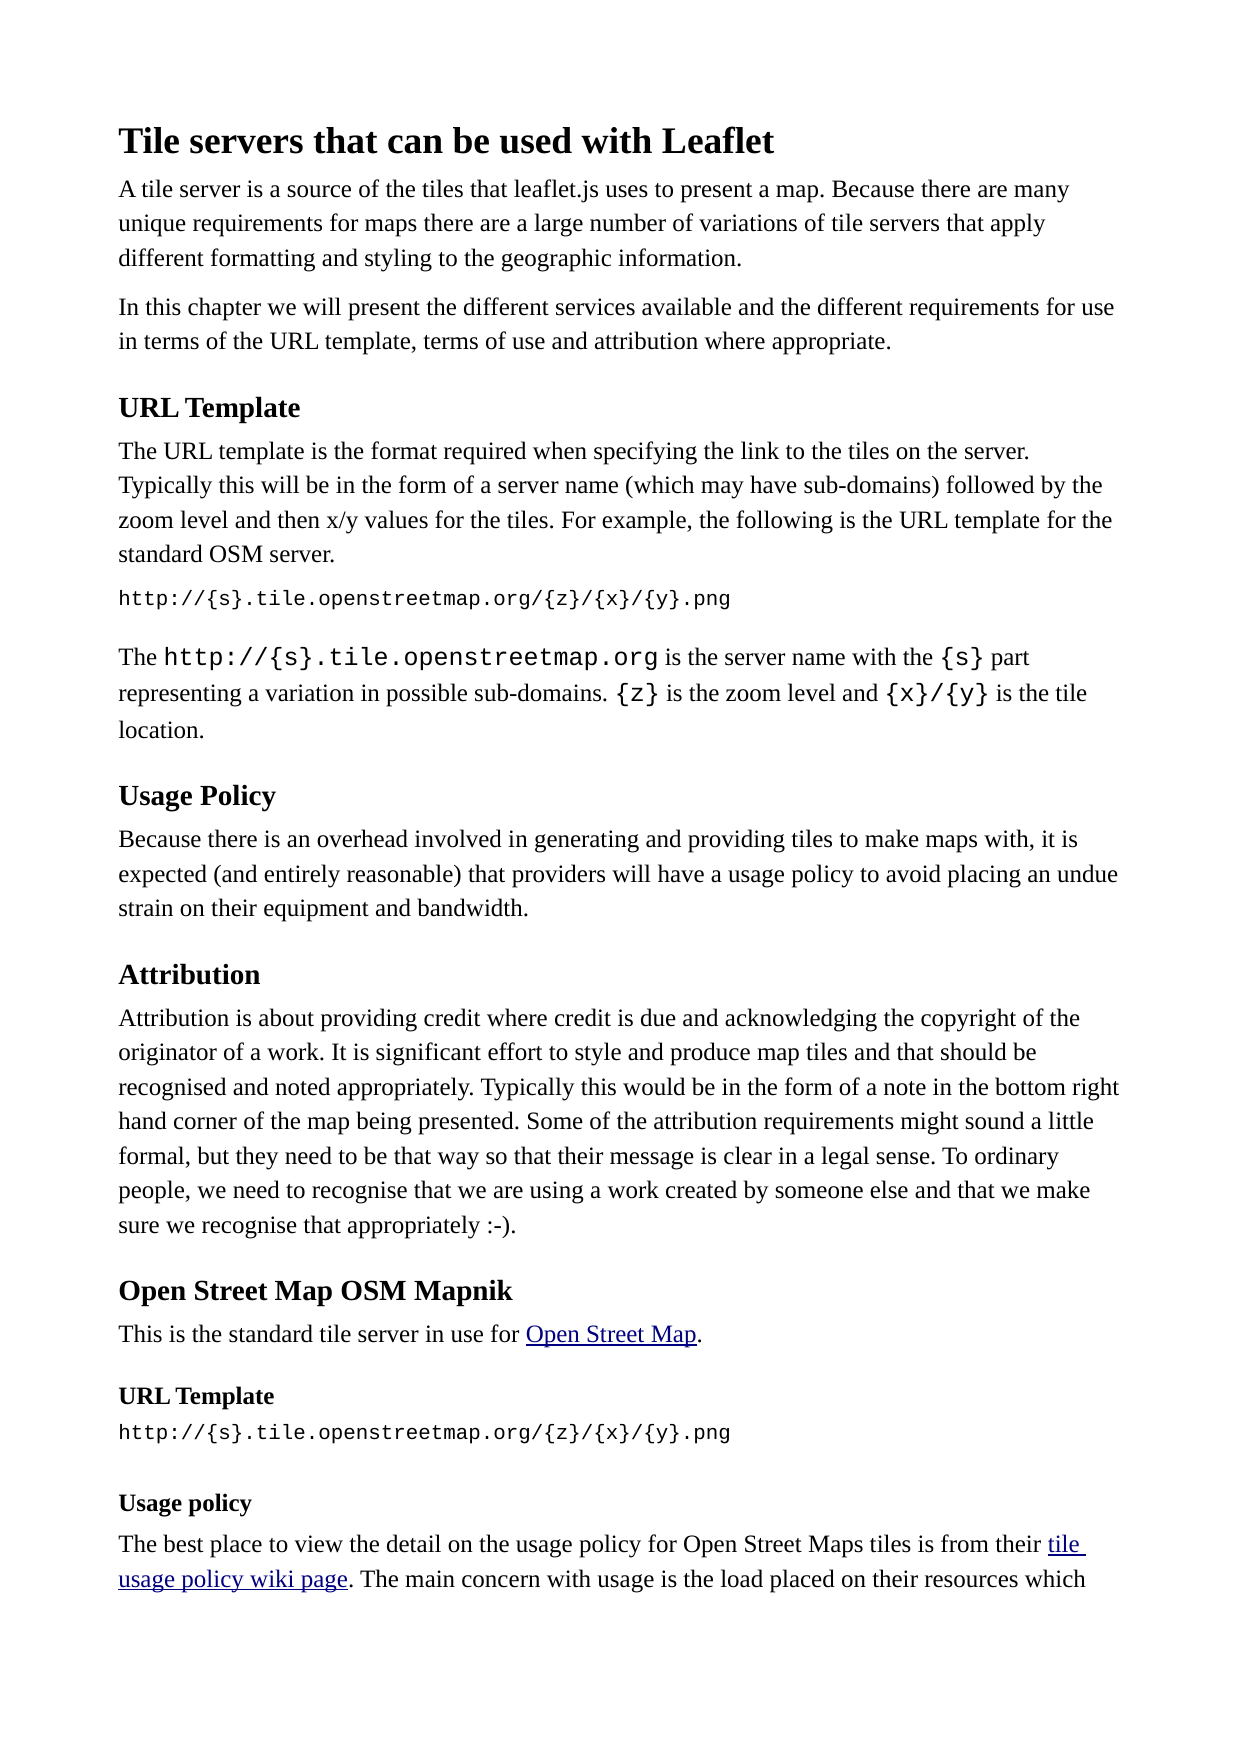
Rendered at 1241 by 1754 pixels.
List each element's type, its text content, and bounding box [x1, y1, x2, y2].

text http://{s}.tile.openstreetmap.org/{z}/{x}/{y}.png [118, 1422, 1122, 1446]
text http://{s}.tile.openstreetmap.org/{z}/{x}/{y}.png [118, 588, 1122, 612]
text Because there is an overhead involved in generating and providing tiles to make maps with, it is expected (and entirely reasonable) that providers will have a usage policy to avoid placing an undue strain on their equipment and bandwidth. [118, 824, 1122, 922]
text In this chapter we will present the different services available and the different requirements for use in terms of the URL template, terms of use and attribution where appropriate. [118, 292, 1122, 355]
subtitle Open Street Map OSM Mapnik [118, 1273, 1122, 1307]
text The best place to view the detail on the usage policy for Open Street Maps tiles is from their tile usage policy wiki page. The main concern with usage is the load placed on their resources which [118, 1529, 1122, 1592]
subtitle Tile servers that can be used with Leaflet [118, 118, 1122, 161]
subtitle Usage policy [118, 1488, 1122, 1517]
subtitle Usage Policy [118, 778, 1122, 812]
text This is the standard tile server in use for Open Street Map. [118, 1319, 1122, 1348]
text The URL template is the format required when specifying the link to the tiles on the server. Typically this will be in the form of a server name (which may have sub-domains) followed by the zoom level and then x/y values for the tiles. For example, the following is the URL template for the standard OSM server. [118, 436, 1122, 568]
text Attribution is about providing credit where credit is due and acknowledging the copyright of the originator of a work. It is significant effort to style and produce map tiles and that should be recognised and noted appropriately. Typically this would be in the form of a note in the bottom right hand corner of the map being presented. Some of the attribution requirements might sound a little formal, but they need to be that way so that their message is clear in a legal sense. To ordinary people, we need to recognise that we are using a work created by someone else and that we make sure we recognise that appropriately :-). [118, 1003, 1122, 1239]
subtitle URL Template [118, 1381, 1122, 1410]
text A tile server is a source of the tiles that leaflet.js uses to present a map. Because there are many unique requirements for maps there are a large number of variations of tile servers that apply different formatting and styling to the geographic information. [118, 174, 1122, 271]
subtitle URL Template [118, 390, 1122, 423]
subtitle Attribution [118, 957, 1122, 991]
text The http://{s}.tile.openstreetmap.org is the server name with the {s} part representing a variation in possible sub-domains. {z} is the zoom level and {x}/{y} is the tile location. [118, 642, 1122, 743]
